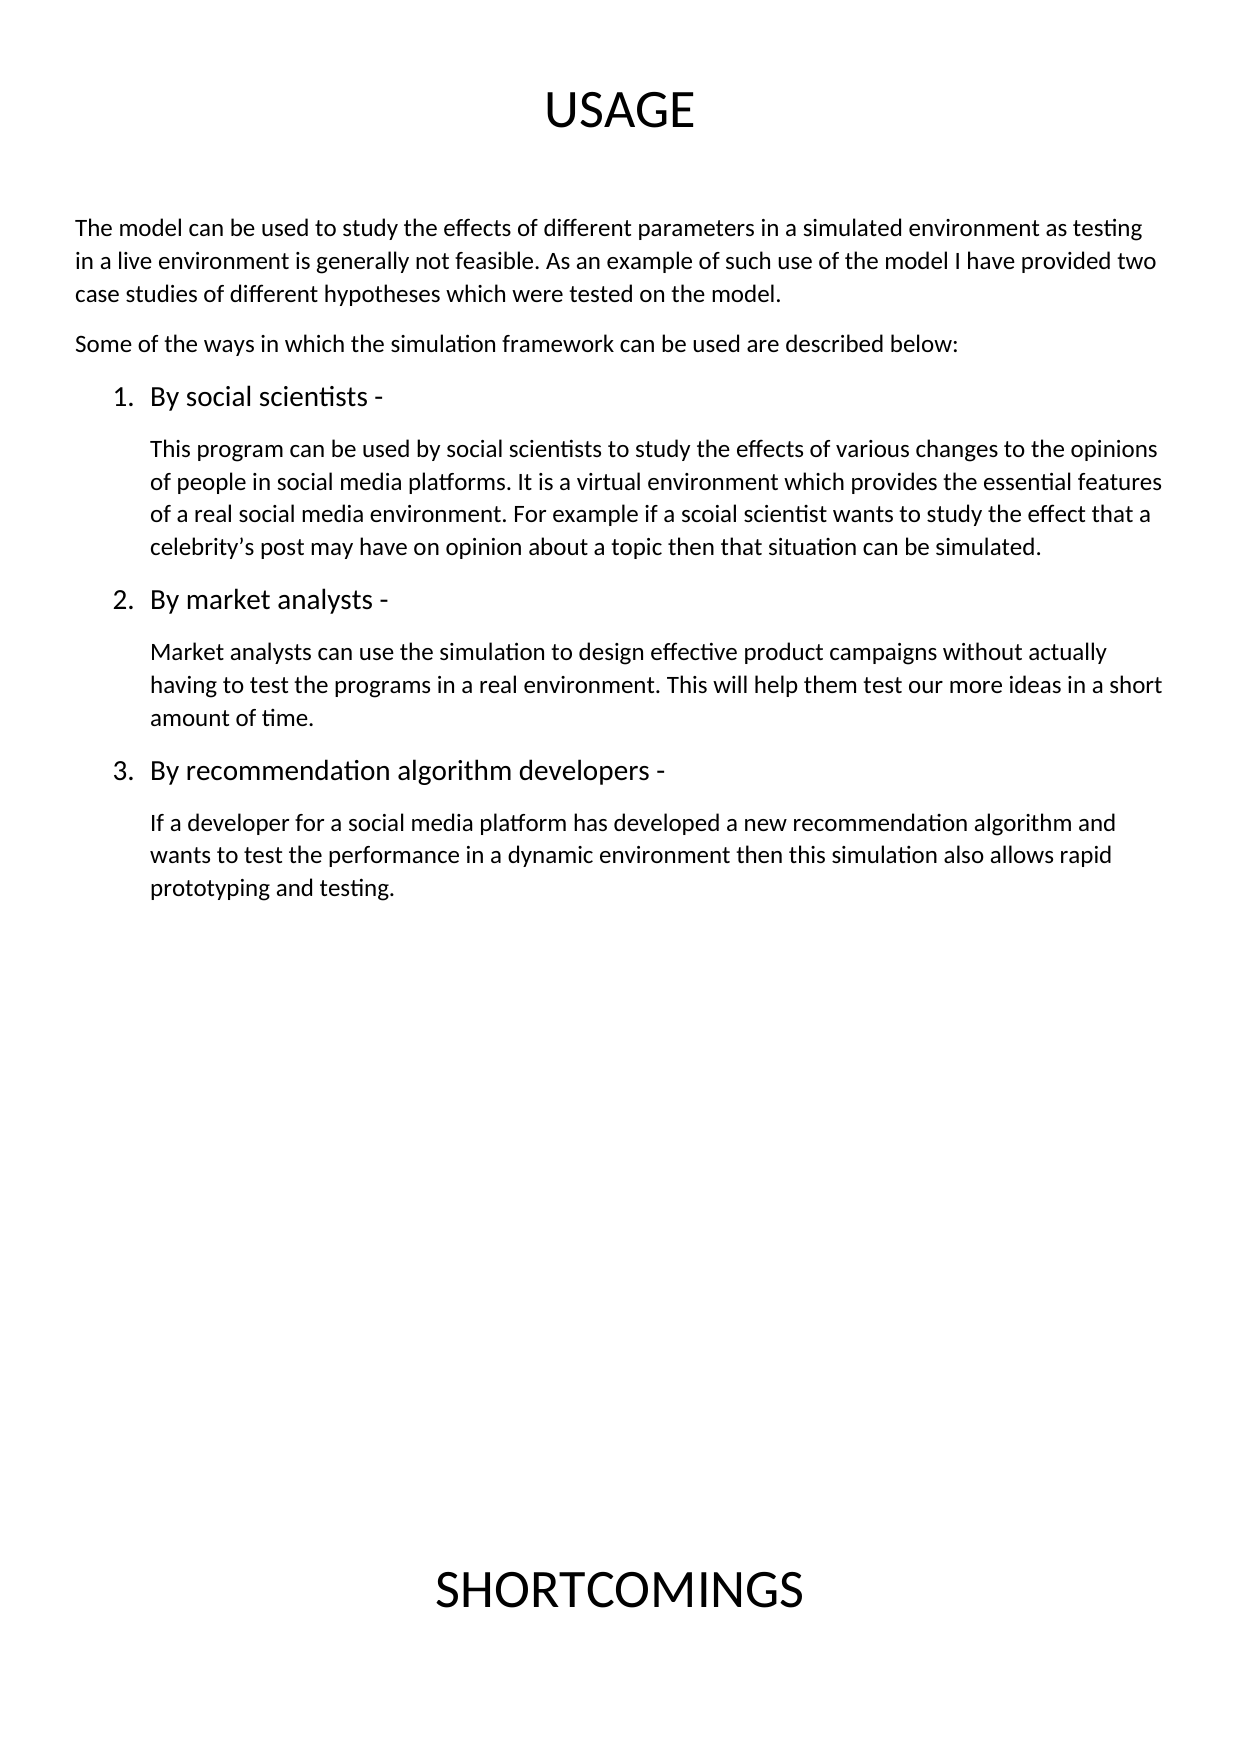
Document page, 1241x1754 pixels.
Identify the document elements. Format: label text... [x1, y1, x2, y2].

list By social scientists - [112, 378, 1165, 413]
text Some of the ways in which the simulation framework can be used are described below: [75, 328, 1165, 358]
list Market analysts can use the simulation to design effective product campaigns without actually having to test the programs in a real environment. This will help them test our more ideas in a short amount of time. [112, 636, 1165, 732]
list By recommendation algorithm developers - [112, 752, 1165, 787]
list If a developer for a social media platform has developed a new recommendation algorithm and wants to test the performance in a dynamic environment then this simulation also allows rapid prototyping and testing. [112, 807, 1165, 903]
text SHORTCOMINGS [75, 1555, 1165, 1621]
list By market analysts - [112, 581, 1165, 617]
text USAGE [75, 75, 1165, 141]
text The model can be used to study the effects of different parameters in a simulated environment as testing in a live environment is generally not feasible. As an example of such use of the model I have provided two case studies of different hypotheses which were tested on the model. [75, 213, 1165, 309]
list This program can be used by social scientists to study the effects of various changes to the opinions of people in social media platforms. It is a virtual environment which provides the essential features of a real social media environment. For example if a scoial scientist wants to study the effect that a celebrity’s post may have on opinion about a topic then that situation can be simulated. [112, 433, 1165, 562]
